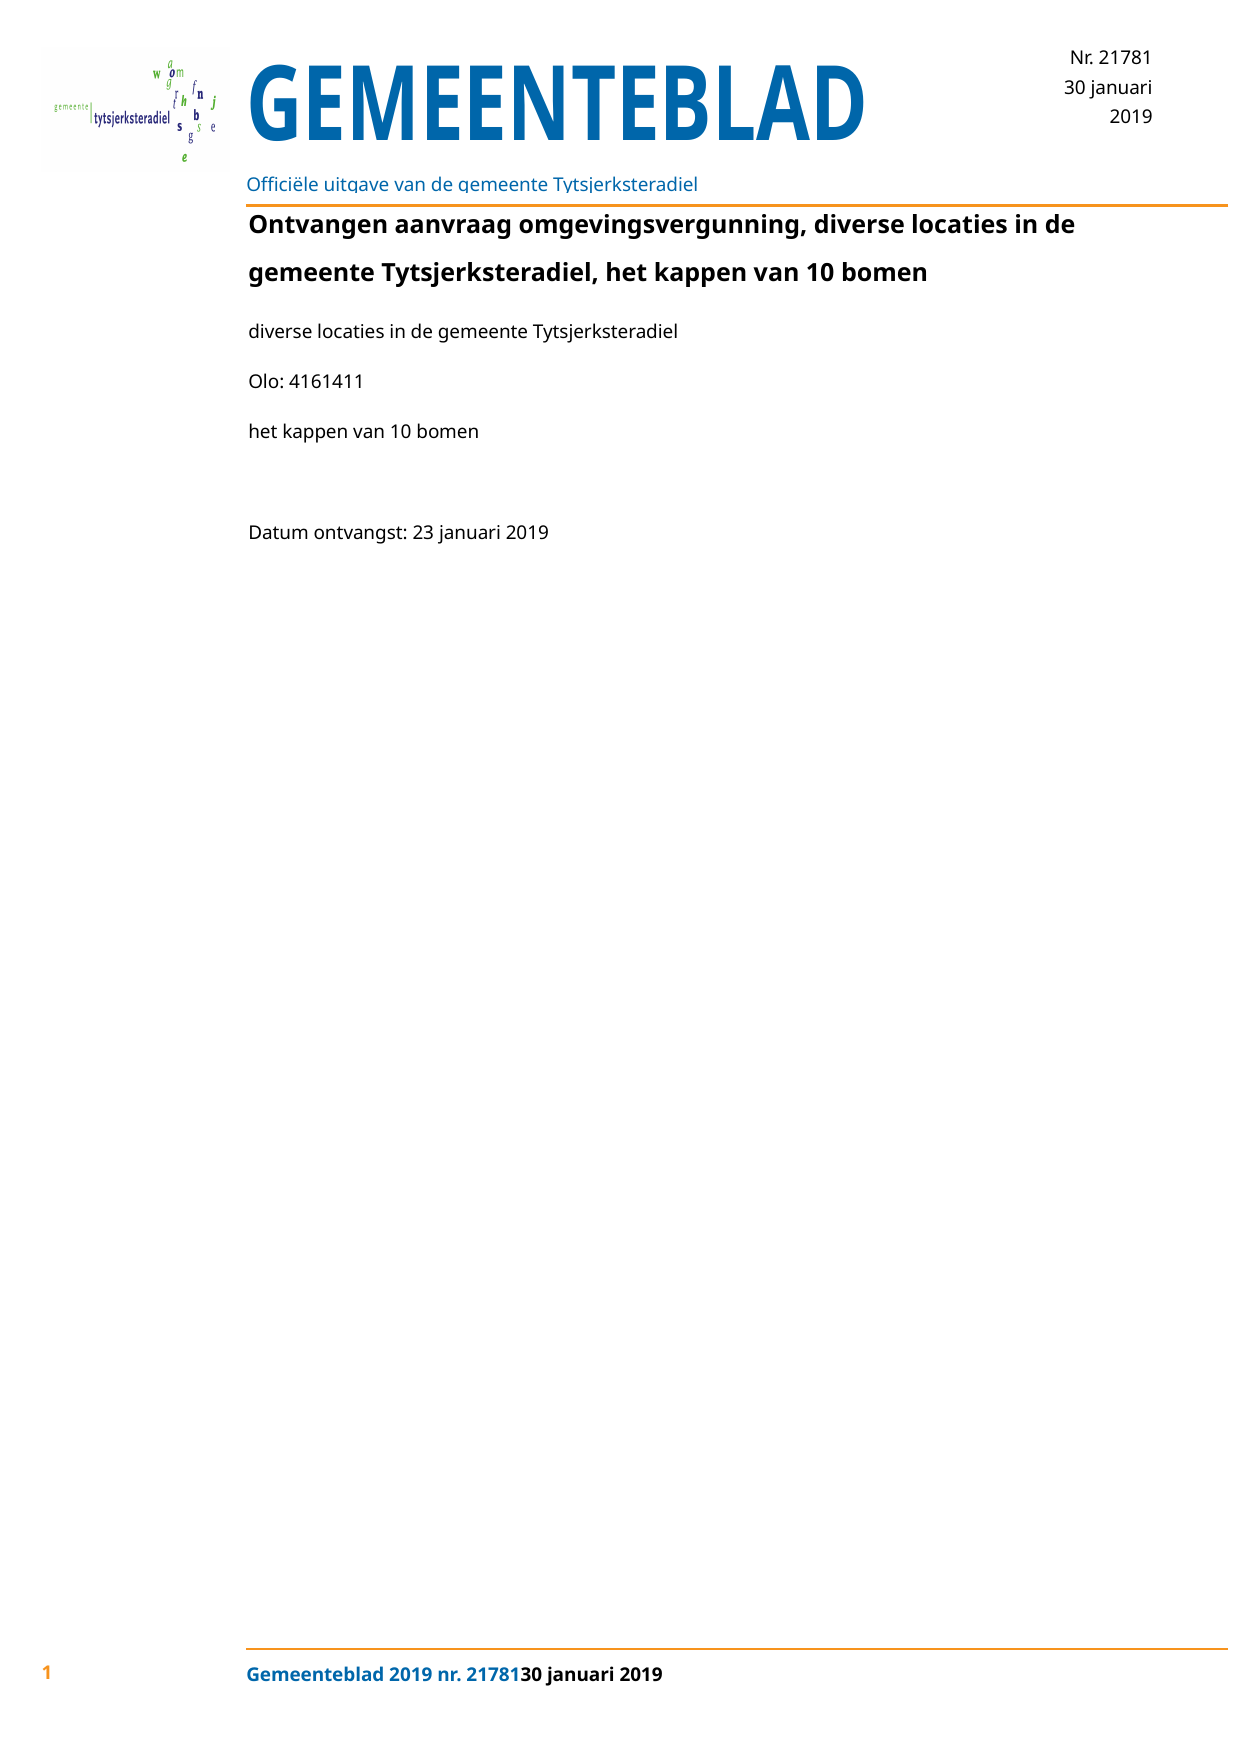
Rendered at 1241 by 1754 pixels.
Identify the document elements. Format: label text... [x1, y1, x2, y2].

text het kappen van 10 bomen [248, 419, 1152, 444]
picture [41, 47, 231, 172]
text diverse locaties in de gemeente Tytsjerksteradiel [248, 318, 1152, 344]
text Olo: 4161411 [248, 368, 1152, 394]
text Datum ontvangst: 23 januari 2019 [248, 519, 1152, 545]
text Ontvangen aanvraag omgevingsvergunning, diverse locaties in de gemeente Tytsjerksteradiel, het kappen van 10 bomen [248, 207, 1152, 288]
